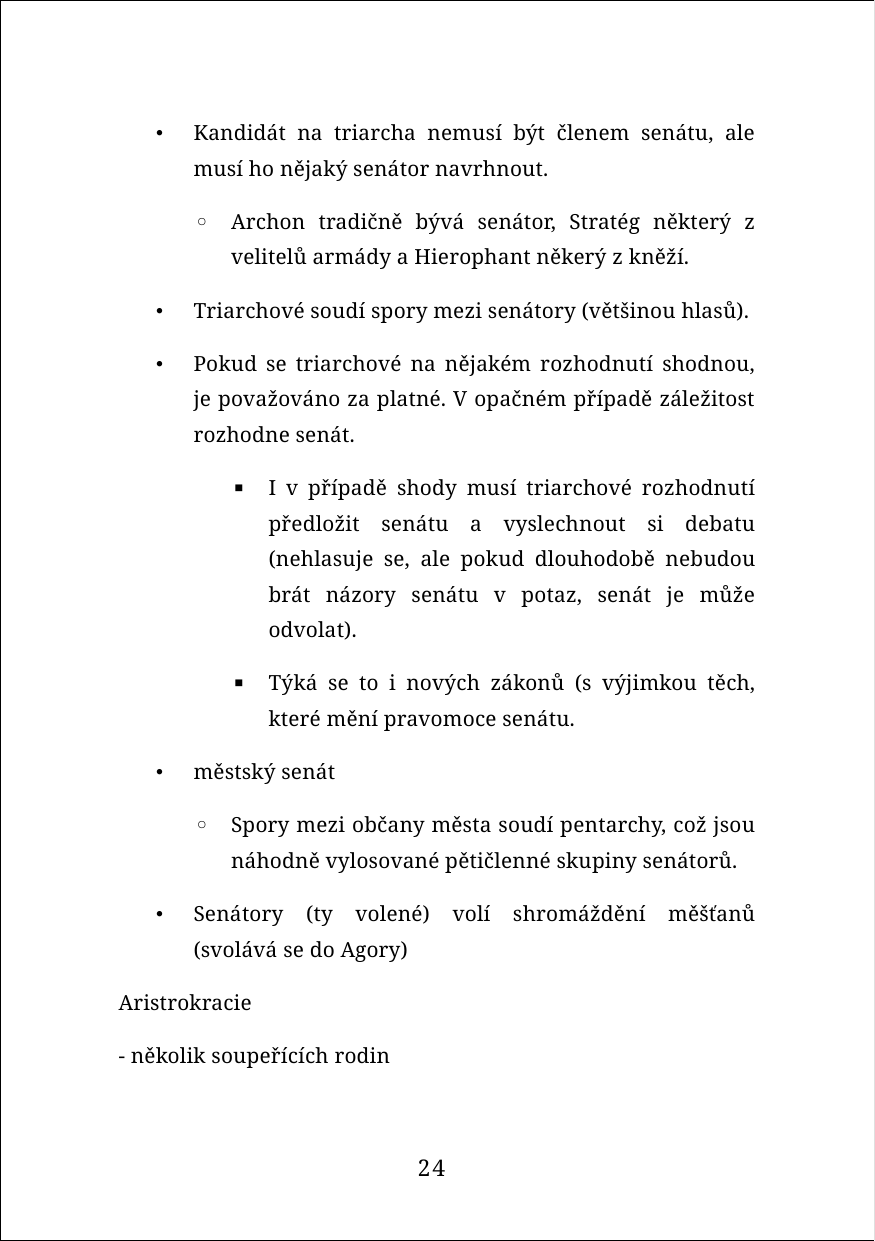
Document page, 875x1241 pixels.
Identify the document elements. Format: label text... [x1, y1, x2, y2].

list městský senát [156, 757, 756, 786]
text Aristrokracie [118, 988, 756, 1016]
list Senátory (ty volené) volí shromáždění měšťanů (svolává se do Agory) [156, 899, 756, 963]
list Spory mezi občany města soudí pentarchy, což jsou náhodně vylosované pětičlenné skupiny senátorů. [193, 811, 756, 874]
list Archon tradičně bývá senátor, Stratég některý z velitelů armády a Hierophant někerý z kněží. [193, 207, 756, 271]
list Triarchové soudí spory mezi senátory (většinou hlasů). [156, 296, 756, 324]
list Týká se to i nových zákonů (s výjimkou těch, které mění pravomoce senátu. [231, 668, 756, 732]
list Kandidát na triarcha nemusí být členem senátu, ale musí ho nějaký senátor navrhnout. [156, 118, 756, 182]
list I v případě shody musí triarchové rozhodnutí předložit senátu a vyslechnout si debatu (nehlasuje se, ale pokud dlouhodobě nebudou brát názory senátu v potaz, senát je může odvolat). [231, 473, 756, 644]
text - několik soupeřících rodin [118, 1041, 756, 1070]
list Pokud se triarchové na nějakém rozhodnutí shodnou, je považováno za platné. V opačném případě záležitost rozhodne senát. [156, 349, 756, 448]
